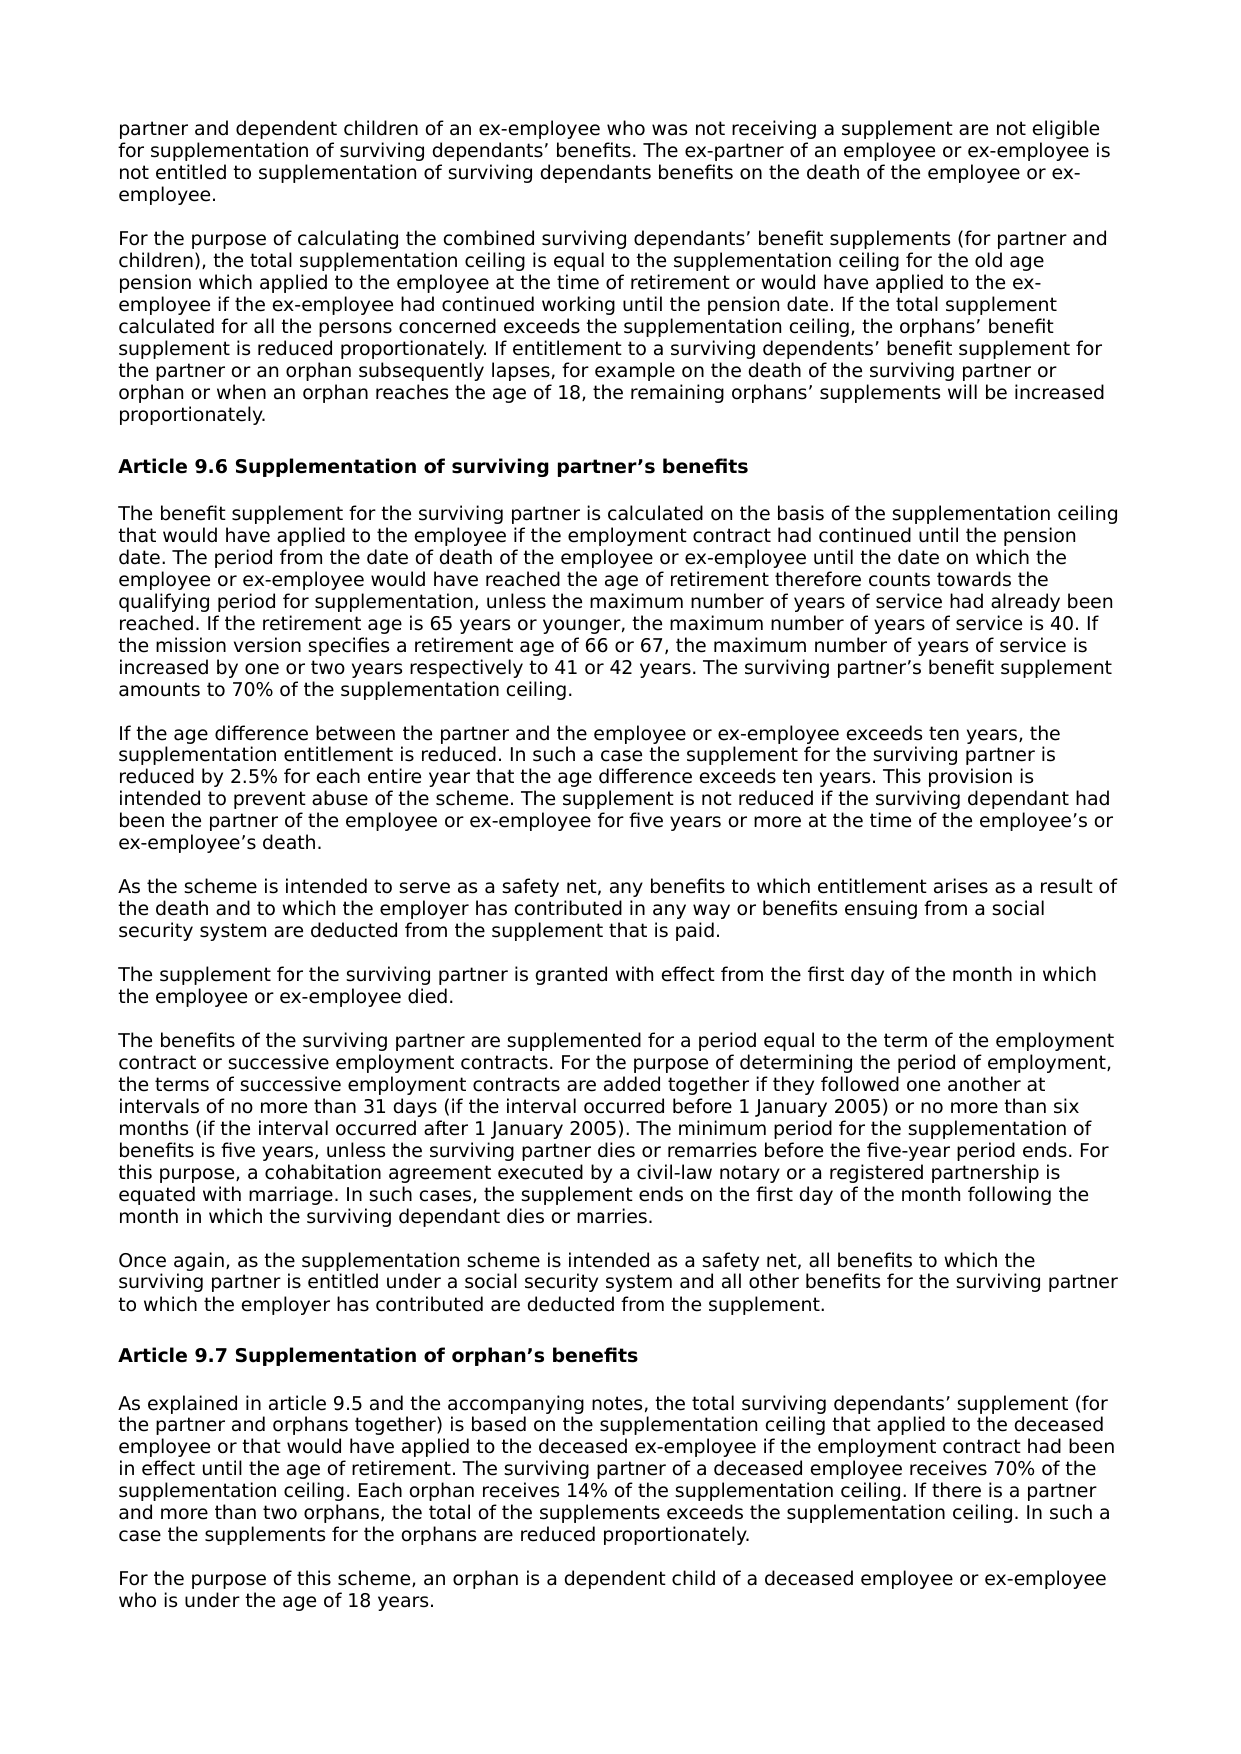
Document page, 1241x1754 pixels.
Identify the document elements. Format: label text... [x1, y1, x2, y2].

text As explained in article 9.5 and the accompanying notes, the total surviving dependants’ supplement (for the partner and orphans together) is based on the supplementation ceiling that applied to the deceased employee or that would have applied to the deceased ex-employee if the employment contract had been in effect until the age of retirement. The surviving partner of a deceased employee receives 70% of the supplementation ceiling. Each orphan receives 14% of the supplementation ceiling. If there is a partner and more than two orphans, the total of the supplements exceeds the supplementation ceiling. In such a case the supplements for the orphans are reduced proportionately. [118, 1392, 1122, 1546]
text The benefit supplement for the surviving partner is calculated on the basis of the supplementation ceiling that would have applied to the employee if the employment contract had continued until the pension date. The period from the date of death of the employee or ex-employee until the date on which the employee or ex-employee would have reached the age of retirement therefore counts towards the qualifying period for supplementation, unless the maximum number of years of service had already been reached. If the retirement age is 65 years or younger, the maximum number of years of service is 40. If the mission version specifies a retirement age of 66 or 67, the maximum number of years of service is increased by one or two years respectively to 41 or 42 years. The surviving partner’s benefit supplement amounts to 70% of the supplementation ceiling. [118, 503, 1122, 701]
text The supplement for the surviving partner is granted with effect from the first day of the month in which the employee or ex-employee died. [118, 964, 1122, 1008]
text The benefits of the surviving partner are supplemented for a period equal to the term of the employment contract or successive employment contracts. For the purpose of determining the period of employment, the terms of successive employment contracts are added together if they followed one another at intervals of no more than 31 days (if the interval occurred before 1 January 2005) or no more than six months (if the interval occurred after 1 January 2005). The minimum period for the supplementation of benefits is five years, unless the surviving partner dies or remarries before the five-year period ends. For this purpose, a cohabitation agreement executed by a civil-law notary or a registered partnership is equated with marriage. In such cases, the supplement ends on the first day of the month following the month in which the surviving dependant dies or marries. [118, 1030, 1122, 1228]
text For the purpose of calculating the combined surviving dependants’ benefit supplements (for partner and children), the total supplementation ceiling is equal to the supplementation ceiling for the old age pension which applied to the employee at the time of retirement or would have applied to the ex-employee if the ex-employee had continued working until the pension date. If the total supplement calculated for all the persons concerned exceeds the supplementation ceiling, the orphans’ benefit supplement is reduced proportionately. If entitlement to a surviving dependents’ benefit supplement for the partner or an orphan subsequently lapses, for example on the death of the surviving partner or orphan or when an orphan reaches the age of 18, the remaining orphans’ supplements will be increased proportionately. [118, 228, 1122, 426]
subtitle Article 9.6 Supplementation of surviving partner’s benefits [118, 456, 1122, 478]
text partner and dependent children of an ex-employee who was not receiving a supplement are not eligible for supplementation of surviving dependants’ benefits. The ex-partner of an employee or ex-employee is not entitled to supplementation of surviving dependants benefits on the death of the employee or ex-employee. [118, 118, 1122, 206]
text As the scheme is intended to serve as a safety net, any benefits to which entitlement arises as a result of the death and to which the employer has contributed in any way or benefits ensuing from a social security system are deducted from the supplement that is paid. [118, 876, 1122, 942]
text If the age difference between the partner and the employee or ex-employee exceeds ten years, the supplementation entitlement is reduced. In such a case the supplement for the surviving partner is reduced by 2.5% for each entire year that the age difference exceeds ten years. This provision is intended to prevent abuse of the scheme. The supplement is not reduced if the surviving dependant had been the partner of the employee or ex-employee for five years or more at the time of the employee’s or ex-employee’s death. [118, 722, 1122, 854]
text Once again, as the supplementation scheme is intended as a safety net, all benefits to which the surviving partner is entitled under a social security system and all other benefits for the surviving partner to which the employer has contributed are deducted from the supplement. [118, 1249, 1122, 1315]
subtitle Article 9.7 Supplementation of orphan’s benefits [118, 1345, 1122, 1367]
text For the purpose of this scheme, an orphan is a dependent child of a deceased employee or ex-employee who is under the age of 18 years. [118, 1568, 1122, 1612]
